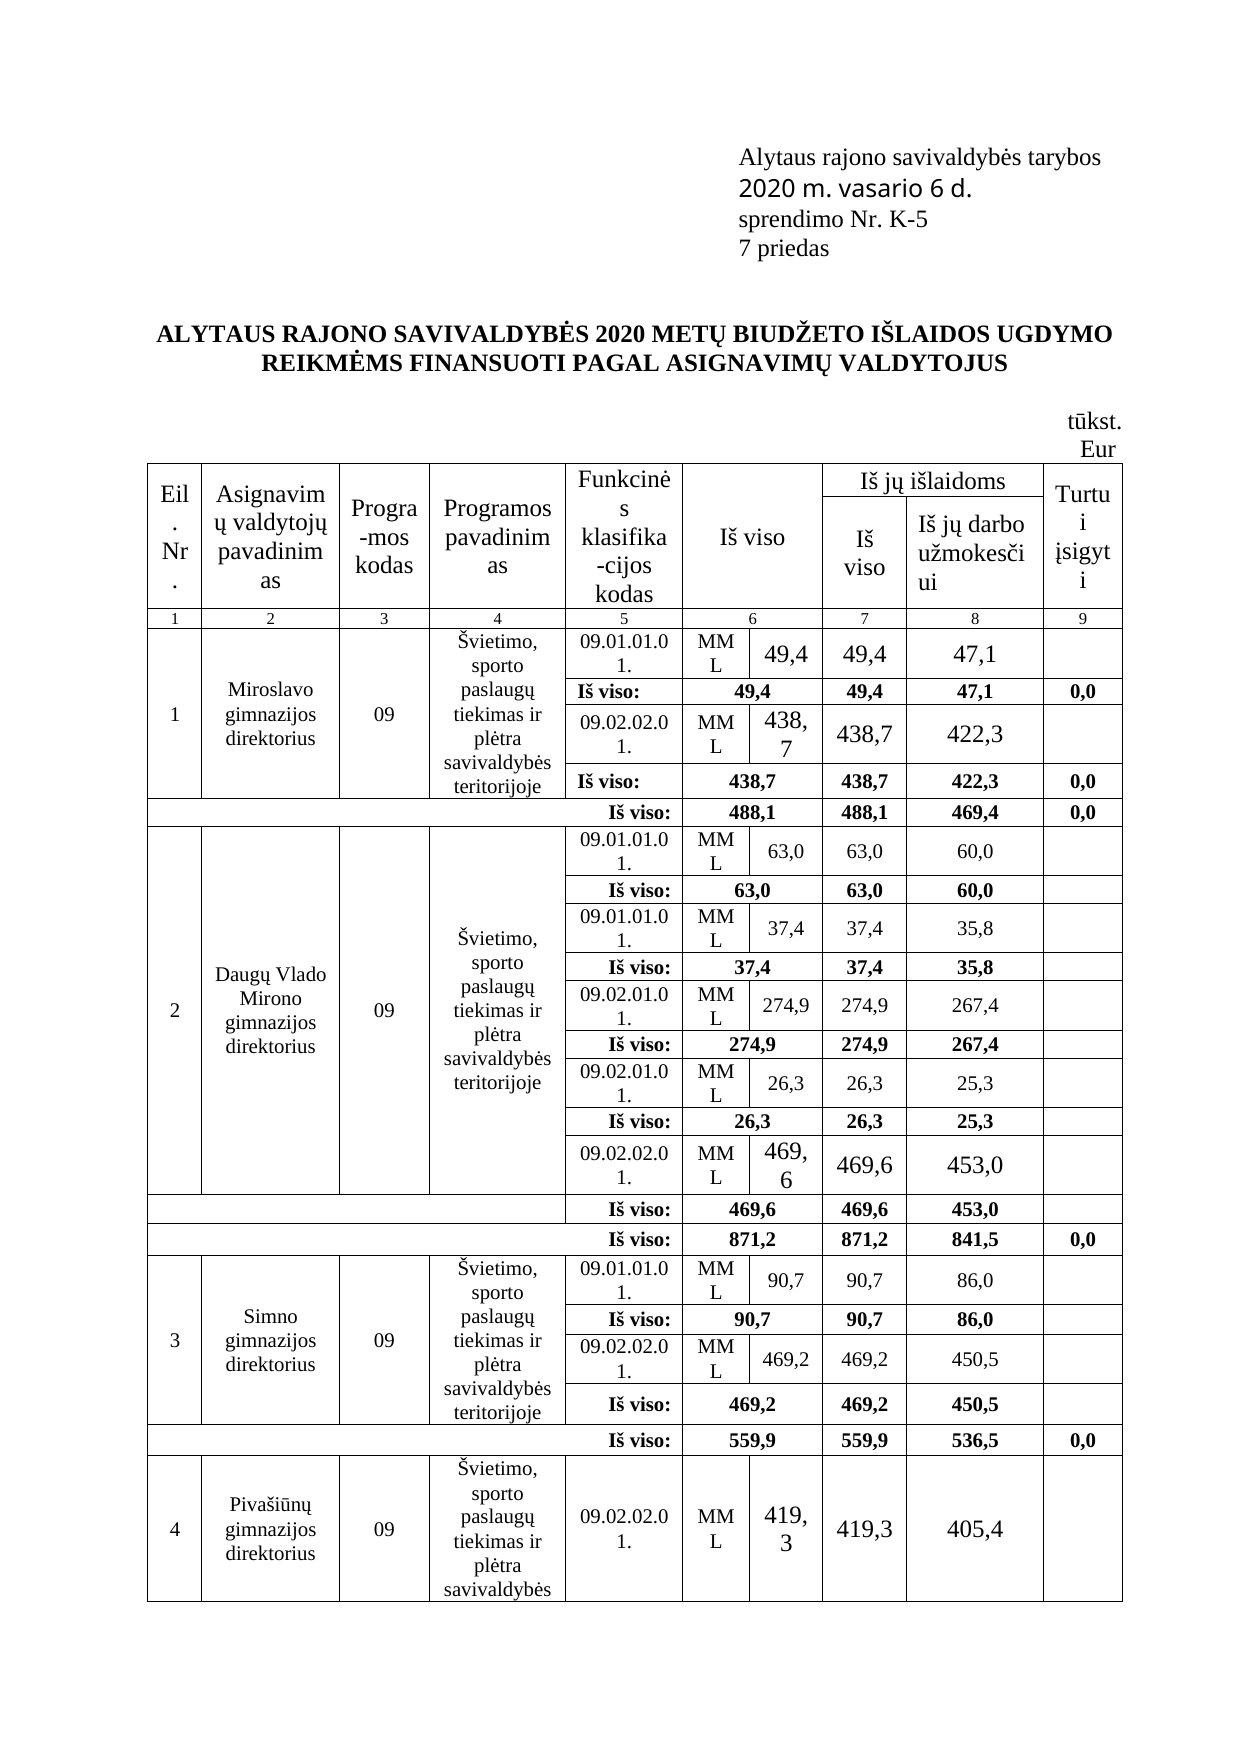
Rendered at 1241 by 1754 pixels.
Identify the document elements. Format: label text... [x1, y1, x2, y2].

table_cell MML [683, 1059, 749, 1107]
table_cell 841,5 [907, 1224, 1043, 1254]
table_cell 422,3 [907, 764, 1043, 798]
table_cell 871,2 [683, 1224, 822, 1254]
table_cell 469,2 [750, 1335, 822, 1383]
table_cell 49,4 [823, 679, 906, 704]
table_cell 60,0 [907, 876, 1043, 903]
table_cell Pivašiūnų gimnazijos direktorius [202, 1456, 339, 1601]
table_cell 469,6 [683, 1195, 822, 1223]
table_cell 09.02.01.01. [566, 981, 682, 1029]
table_cell Iš viso: [566, 679, 682, 704]
table_cell [1044, 1335, 1122, 1383]
table_cell 63,0 [750, 827, 822, 875]
table_header Turtui įsigyti [1044, 464, 1122, 608]
table_cell 0,0 [1044, 1425, 1122, 1455]
table_cell 0,0 [1044, 679, 1122, 704]
table_cell Iš viso: [148, 799, 682, 826]
table_cell [1044, 1136, 1122, 1193]
table_cell 559,9 [823, 1425, 906, 1455]
table_cell 49,4 [683, 679, 822, 704]
table_cell Švietimo, sporto paslaugų tiekimas ir plėtra savivaldybės teritorijoje [430, 1256, 565, 1424]
table_cell 267,4 [907, 1031, 1043, 1058]
table_cell 438,7 [683, 764, 822, 798]
table_cell 09.01.01.01. [566, 904, 682, 952]
table_header Eil. Nr. [148, 464, 201, 608]
table_cell 488,1 [823, 799, 906, 826]
table_cell 25,3 [907, 1059, 1043, 1107]
table_cell 63,0 [683, 876, 822, 903]
table_cell MML [683, 1456, 749, 1601]
table_cell 09 [340, 1256, 429, 1424]
table_cell 453,0 [907, 1136, 1043, 1193]
table_cell MML [683, 904, 749, 952]
table_cell 09 [340, 827, 429, 1193]
text sprendimo Nr. K-5 [738, 204, 1122, 233]
table_cell 469,4 [907, 799, 1043, 826]
table_cell 90,7 [750, 1256, 822, 1304]
table_cell 5 [566, 609, 682, 628]
table_cell 274,9 [823, 1031, 906, 1058]
table_cell 488,1 [683, 799, 822, 826]
table_cell Iš viso: [566, 1031, 682, 1058]
table_header Funkcinės klasifika-cijos kodas [566, 464, 682, 608]
table_cell [1044, 827, 1122, 875]
table_cell 422,3 [907, 705, 1043, 762]
table_cell 90,7 [823, 1256, 906, 1304]
table_cell 6 [683, 609, 822, 628]
table_cell [148, 1195, 565, 1223]
table_cell 09 [340, 629, 429, 798]
table_cell [1044, 629, 1122, 677]
table_cell 274,9 [750, 981, 822, 1029]
table_cell 2 [148, 827, 201, 1193]
table_cell 267,4 [907, 981, 1043, 1029]
text 2020 m. vasario 6 d. [738, 170, 1122, 204]
table_cell 405,4 [907, 1456, 1043, 1601]
table_cell 09.02.02.01. [566, 1335, 682, 1383]
table_cell [1044, 953, 1122, 980]
table_cell 419,3 [823, 1456, 906, 1601]
table_cell 26,3 [823, 1108, 906, 1135]
table_cell Iš viso [823, 497, 906, 608]
table_cell 469,6 [750, 1136, 822, 1193]
table_cell Švietimo, sporto paslaugų tiekimas ir plėtra savivaldybės teritorijoje [430, 629, 565, 798]
table_cell 419,3 [750, 1456, 822, 1601]
text 7 priedas [738, 233, 1122, 262]
table_cell [1044, 1384, 1122, 1424]
table_cell Iš viso: [148, 1224, 682, 1254]
table_cell 871,2 [823, 1224, 906, 1254]
table_header Iš viso [683, 464, 822, 608]
table_cell [1044, 904, 1122, 952]
table_cell [1044, 1305, 1122, 1333]
table_cell 37,4 [823, 953, 906, 980]
table_cell 47,1 [907, 629, 1043, 677]
table_cell 438,7 [823, 764, 906, 798]
table_cell Iš viso: [566, 1305, 682, 1333]
table_cell Iš viso: [148, 1425, 682, 1455]
table_cell 450,5 [907, 1335, 1043, 1383]
table_cell 37,4 [823, 904, 906, 952]
table_cell Švietimo, sporto paslaugų tiekimas ir plėtra savivaldybės [430, 1456, 565, 1601]
table_cell 1 [148, 629, 201, 798]
table_cell 09.02.02.01. [566, 1136, 682, 1193]
table_cell Švietimo, sporto paslaugų tiekimas ir plėtra savivaldybės teritorijoje [430, 827, 565, 1193]
table_cell [1044, 705, 1122, 762]
table_cell MML [683, 1256, 749, 1304]
table_cell 25,3 [907, 1108, 1043, 1135]
table_cell Iš viso: [566, 1195, 682, 1223]
text tūkst. Eur [148, 406, 1122, 463]
table_cell Simno gimnazijos direktorius [202, 1256, 339, 1424]
table_cell 4 [148, 1456, 201, 1601]
table_cell 274,9 [683, 1031, 822, 1058]
table_cell 274,9 [823, 981, 906, 1029]
table_cell Iš viso: [566, 764, 682, 798]
table_cell 2 [202, 609, 339, 628]
table_header Iš jų išlaidoms [823, 464, 1043, 496]
table_cell 3 [340, 609, 429, 628]
table_cell 63,0 [823, 827, 906, 875]
table_cell [1044, 876, 1122, 903]
table_cell 37,4 [750, 904, 822, 952]
table_cell 37,4 [683, 953, 822, 980]
table_cell 49,4 [750, 629, 822, 677]
table_cell 63,0 [823, 876, 906, 903]
table_cell 09.01.01.01. [566, 1256, 682, 1304]
table_cell 26,3 [750, 1059, 822, 1107]
table_cell 49,4 [823, 629, 906, 677]
table_cell [1044, 1195, 1122, 1223]
table_cell 0,0 [1044, 1224, 1122, 1254]
table_cell MML [683, 705, 749, 762]
table_cell Iš viso: [566, 1108, 682, 1135]
table_cell 3 [148, 1256, 201, 1424]
table_cell 450,5 [907, 1384, 1043, 1424]
table_cell 86,0 [907, 1305, 1043, 1333]
table_cell 90,7 [683, 1305, 822, 1333]
table_cell 0,0 [1044, 764, 1122, 798]
table_cell [1044, 1031, 1122, 1058]
table_header Asignavimų valdytojų pavadinimas [202, 464, 339, 608]
table_cell 26,3 [683, 1108, 822, 1135]
table_cell 09.01.01.01. [566, 629, 682, 677]
table_cell Iš viso: [566, 876, 682, 903]
table_header Progra-mos kodas [340, 464, 429, 608]
table_cell MML [683, 1136, 749, 1193]
table_cell Daugų Vlado Mirono gimnazijos direktorius [202, 827, 339, 1193]
table_cell 60,0 [907, 827, 1043, 875]
table_cell 438,7 [750, 705, 822, 762]
table_cell 559,9 [683, 1425, 822, 1455]
table_cell 09 [340, 1456, 429, 1601]
table_cell MML [683, 981, 749, 1029]
table_cell MML [683, 1335, 749, 1383]
text ALYTAUS RAJONO SAVIVALDYBĖS 2020 METŲ BIUDŽETO IŠLAIDOS UGDYMO REIKMĖMS FINANSUOTI PAGAL ASIGNAVIMŲ VALDYTOJUS [148, 319, 1122, 377]
table_cell 0,0 [1044, 799, 1122, 826]
table_cell 9 [1044, 609, 1122, 628]
table_cell 09.02.01.01. [566, 1059, 682, 1107]
table_cell 469,6 [823, 1195, 906, 1223]
table_cell 453,0 [907, 1195, 1043, 1223]
table_cell [1044, 1059, 1122, 1107]
table_cell 09.02.02.01. [566, 1456, 682, 1601]
table_cell 4 [430, 609, 565, 628]
table_cell [1044, 1256, 1122, 1304]
table_cell 35,8 [907, 953, 1043, 980]
table_cell [1044, 981, 1122, 1029]
table_cell 09.02.02.01. [566, 705, 682, 762]
table_cell 438,7 [823, 705, 906, 762]
table_cell 35,8 [907, 904, 1043, 952]
table_cell MML [683, 827, 749, 875]
table_cell Iš viso: [566, 953, 682, 980]
table_cell 536,5 [907, 1425, 1043, 1455]
table_cell 469,2 [683, 1384, 822, 1424]
table_cell 7 [823, 609, 906, 628]
table_cell Miroslavo gimnazijos direktorius [202, 629, 339, 798]
table_header Programos pavadinimas [430, 464, 565, 608]
table_cell 1 [148, 609, 201, 628]
table_cell 90,7 [823, 1305, 906, 1333]
table_cell 26,3 [823, 1059, 906, 1107]
table_cell 469,6 [823, 1136, 906, 1193]
table_cell [1044, 1456, 1122, 1601]
table_cell Iš jų darbo užmokesčiui [907, 497, 1043, 608]
table_cell Iš viso: [566, 1384, 682, 1424]
table_cell MML [683, 629, 749, 677]
text Alytaus rajono savivaldybės tarybos [738, 142, 1122, 170]
table_cell [1044, 1108, 1122, 1135]
table_cell 86,0 [907, 1256, 1043, 1304]
table_cell 469,2 [823, 1384, 906, 1424]
table_cell 469,2 [823, 1335, 906, 1383]
table_cell 8 [907, 609, 1043, 628]
table_cell 09.01.01.01. [566, 827, 682, 875]
table_cell 47,1 [907, 679, 1043, 704]
